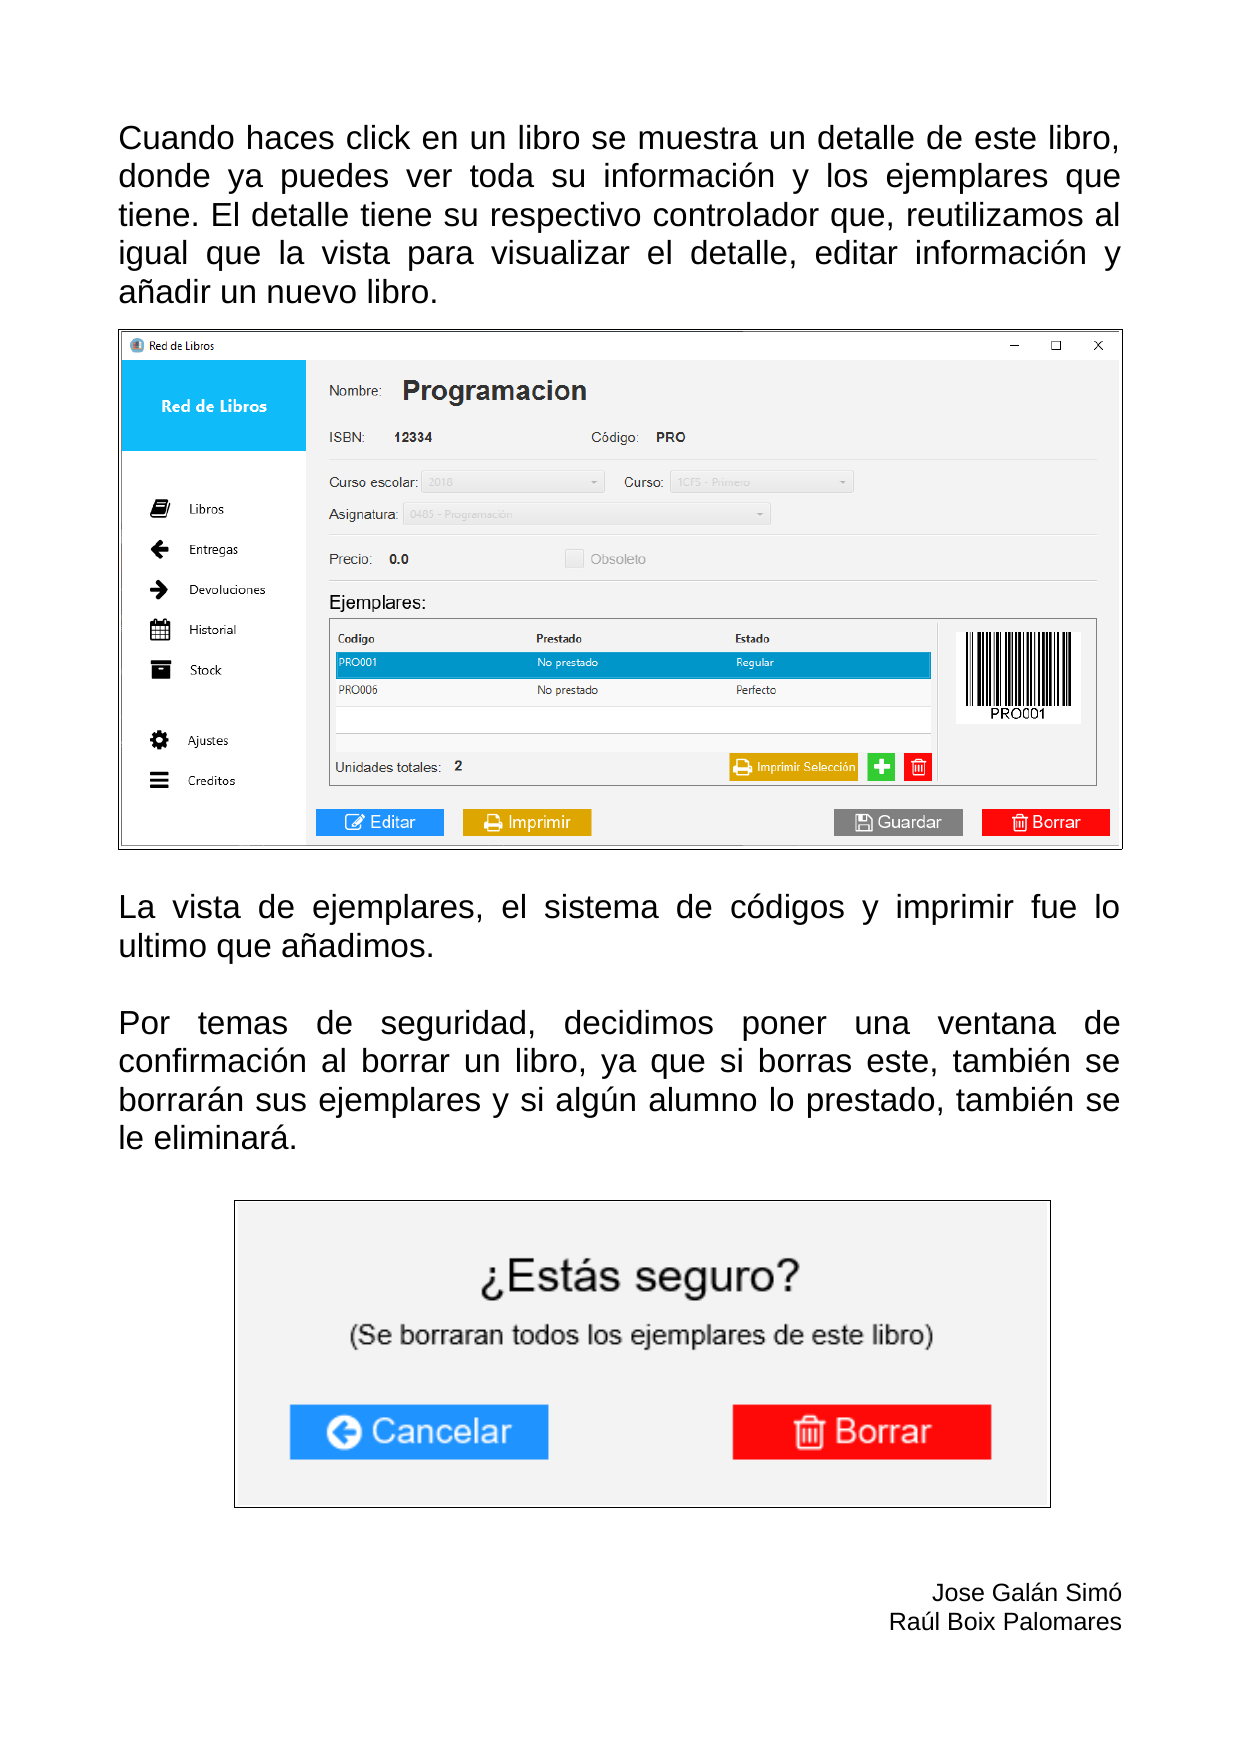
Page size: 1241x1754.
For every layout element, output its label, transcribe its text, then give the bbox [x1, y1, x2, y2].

picture [121, 331, 1119, 846]
text Cuando haces click en un libro se muestra un detalle de este libro, donde ya puedes ver toda su información y los ejemplares que tiene. El detalle tiene su respectivo controlador que, reutilizamos al igual que la vista para visualizar el detalle, editar información y añadir un nuevo libro. [118, 118, 1122, 310]
text Por temas de seguridad, decidimos poner una ventana de confirmación al borrar un libro, ya que si borras este, también se borrarán sus ejemplares y si algún alumno lo prestado, también se le eliminará. [118, 1003, 1122, 1157]
picture [163, 401, 170, 411]
text La vista de ejemplares, el sistema de códigos y imprimir fue lo ultimo que añadimos. [118, 887, 1122, 964]
picture [237, 1202, 1047, 1505]
